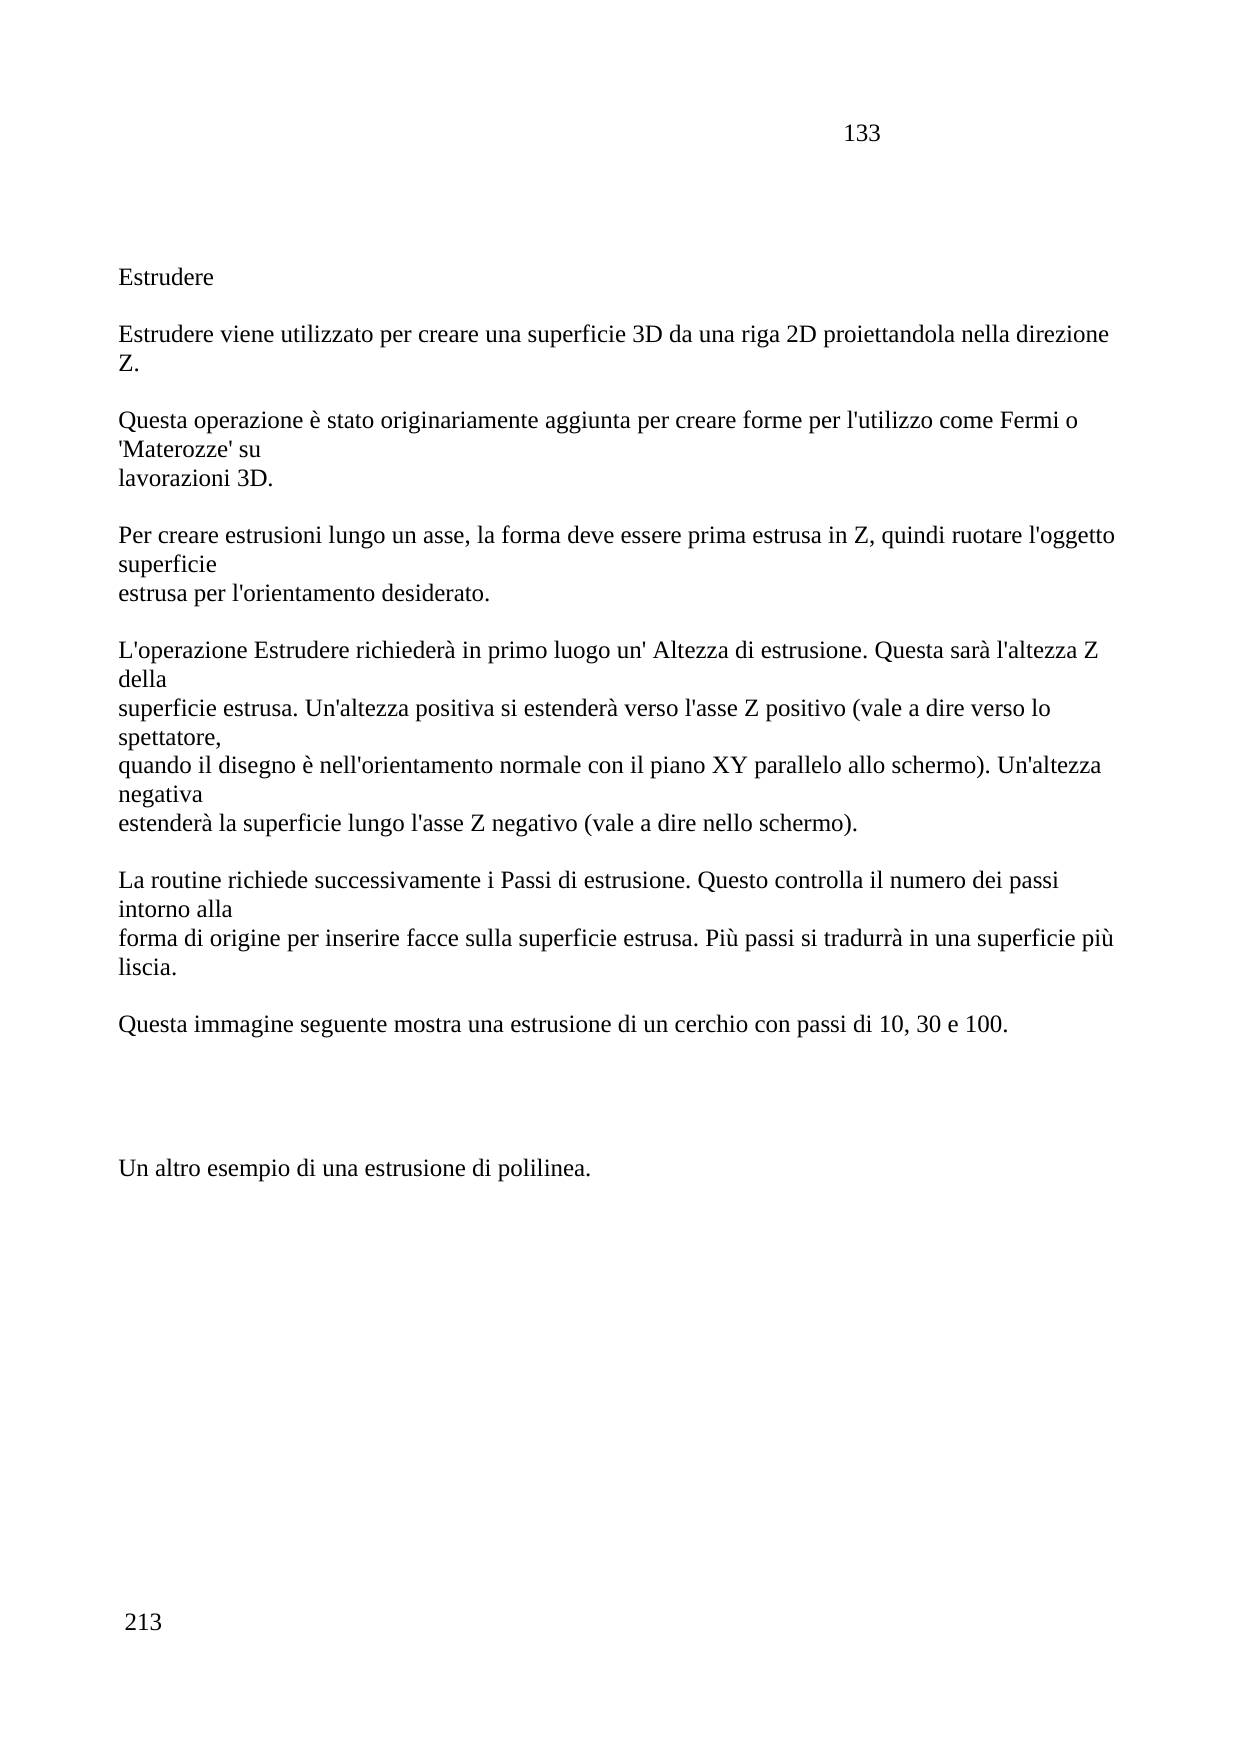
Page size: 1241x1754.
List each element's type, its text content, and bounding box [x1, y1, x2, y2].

text estenderà la superficie lungo l'asse Z negativo (vale a dire nello schermo). [118, 808, 1122, 837]
text superficie estrusa. Un'altezza positiva si estenderà verso l'asse Z positivo (vale a dire verso lo spettatore, [118, 693, 1122, 751]
text La routine richiede successivamente i Passi di estrusione. Questo controlla il numero dei passi intorno alla [118, 866, 1122, 923]
text forma di origine per inserire facce sulla superficie estrusa. Più passi si tradurrà in una superficie più liscia. [118, 923, 1122, 981]
text L'operazione Estrudere richiederà in primo luogo un' Altezza di estrusione. Questa sarà l'altezza Z della [118, 636, 1122, 693]
text Un altro esempio di una estrusione di polilinea. [118, 1153, 1122, 1182]
text estrusa per l'orientamento desiderato. [118, 578, 1122, 607]
text Estrudere [118, 262, 1122, 291]
text 133 [118, 118, 1122, 147]
text lavorazioni 3D. [118, 463, 1122, 492]
text Questa immagine seguente mostra una estrusione di un cerchio con passi di 10, 30 e 100. [118, 1009, 1122, 1038]
text Questa operazione è stato originariamente aggiunta per creare forme per l'utilizzo come Fermi o 'Materozze' su [118, 406, 1122, 463]
text Estrudere viene utilizzato per creare una superficie 3D da una riga 2D proiettandola nella direzione Z. [118, 319, 1122, 377]
text quando il disegno è nell'orientamento normale con il piano XY parallelo allo schermo). Un'altezza negativa [118, 751, 1122, 808]
text Per creare estrusioni lungo un asse, la forma deve essere prima estrusa in Z, quindi ruotare l'oggetto superficie [118, 521, 1122, 578]
